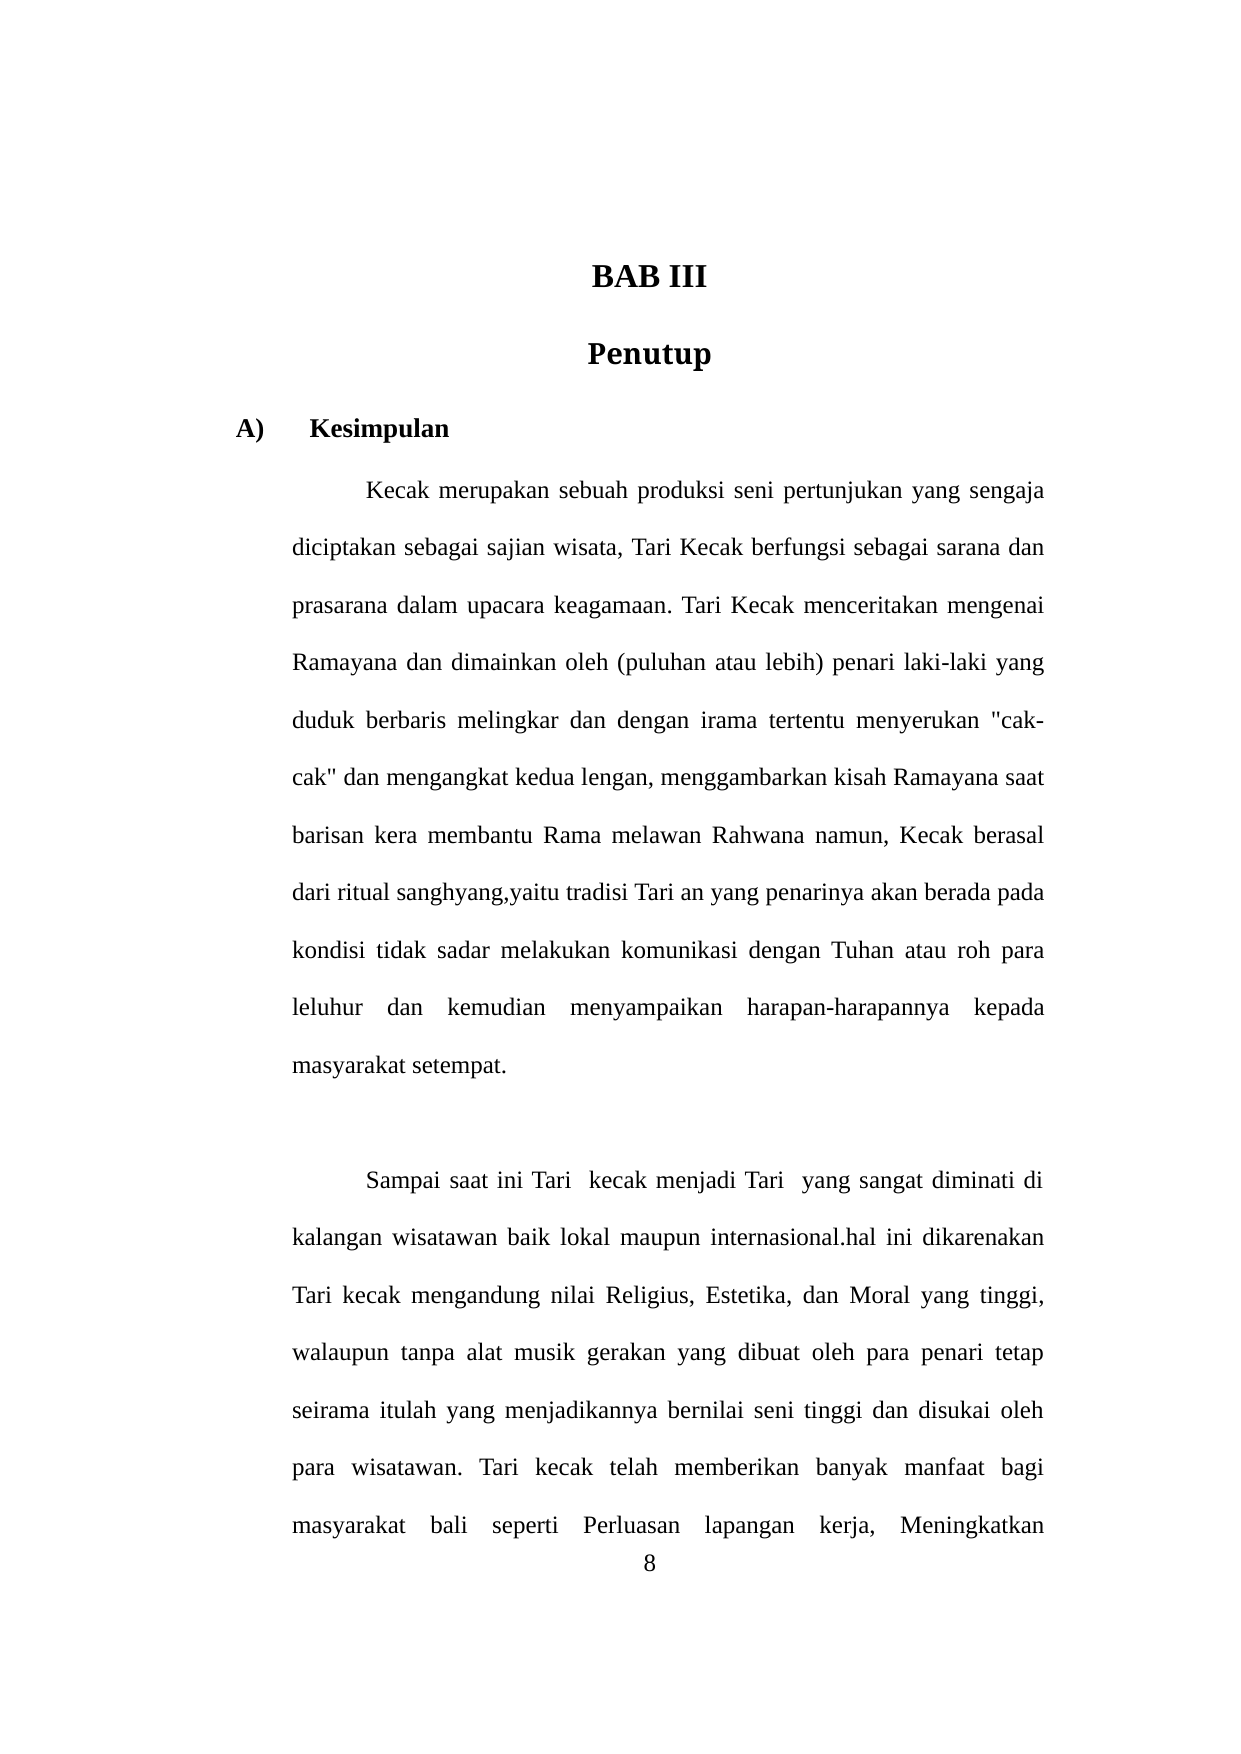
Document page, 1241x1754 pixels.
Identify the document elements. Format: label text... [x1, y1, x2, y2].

text Kecak merupakan sebuah produksi seni pertunjukan yang sengaja diciptakan sebagai sajian wisata, Tari Kecak berfungsi sebagai sarana dan prasarana dalam upacara keagamaan. Tari Kecak menceritakan mengenai Ramayana dan dimainkan oleh (puluhan atau lebih) penari laki-laki yang duduk berbaris melingkar dan dengan irama tertentu menyerukan "cak-cak" dan mengangkat kedua lengan, menggambarkan kisah Ramayana saat barisan kera membantu Rama melawan Rahwana namun, Kecak berasal dari ritual sanghyang,yaitu tradisi Tari an yang penarinya akan berada pada kondisi tidak sadar melakukan komunikasi dengan Tuhan atau roh para leluhur dan kemudian menyampaikan harapan-harapannya kepada masyarakat setempat. [292, 475, 1045, 1079]
text Sampai saat ini Tari kecak menjadi Tari yang sangat diminati di kalangan wisatawan baik lokal maupun internasional.hal ini dikarenakan Tari kecak mengandung nilai Religius, Estetika, dan Moral yang tinggi, walaupun tanpa alat musik gerakan yang dibuat oleh para penari tetap seirama itulah yang menjadikannya bernilai seni tinggi dan disukai oleh para wisatawan. Tari kecak telah memberikan banyak manfaat bagi masyarakat bali seperti Perluasan lapangan kerja, Meningkatkan [292, 1165, 1045, 1539]
subtitle Penutup [236, 333, 1063, 373]
subtitle Kesimpulan [236, 413, 1063, 444]
subtitle BAB III [236, 257, 1063, 295]
